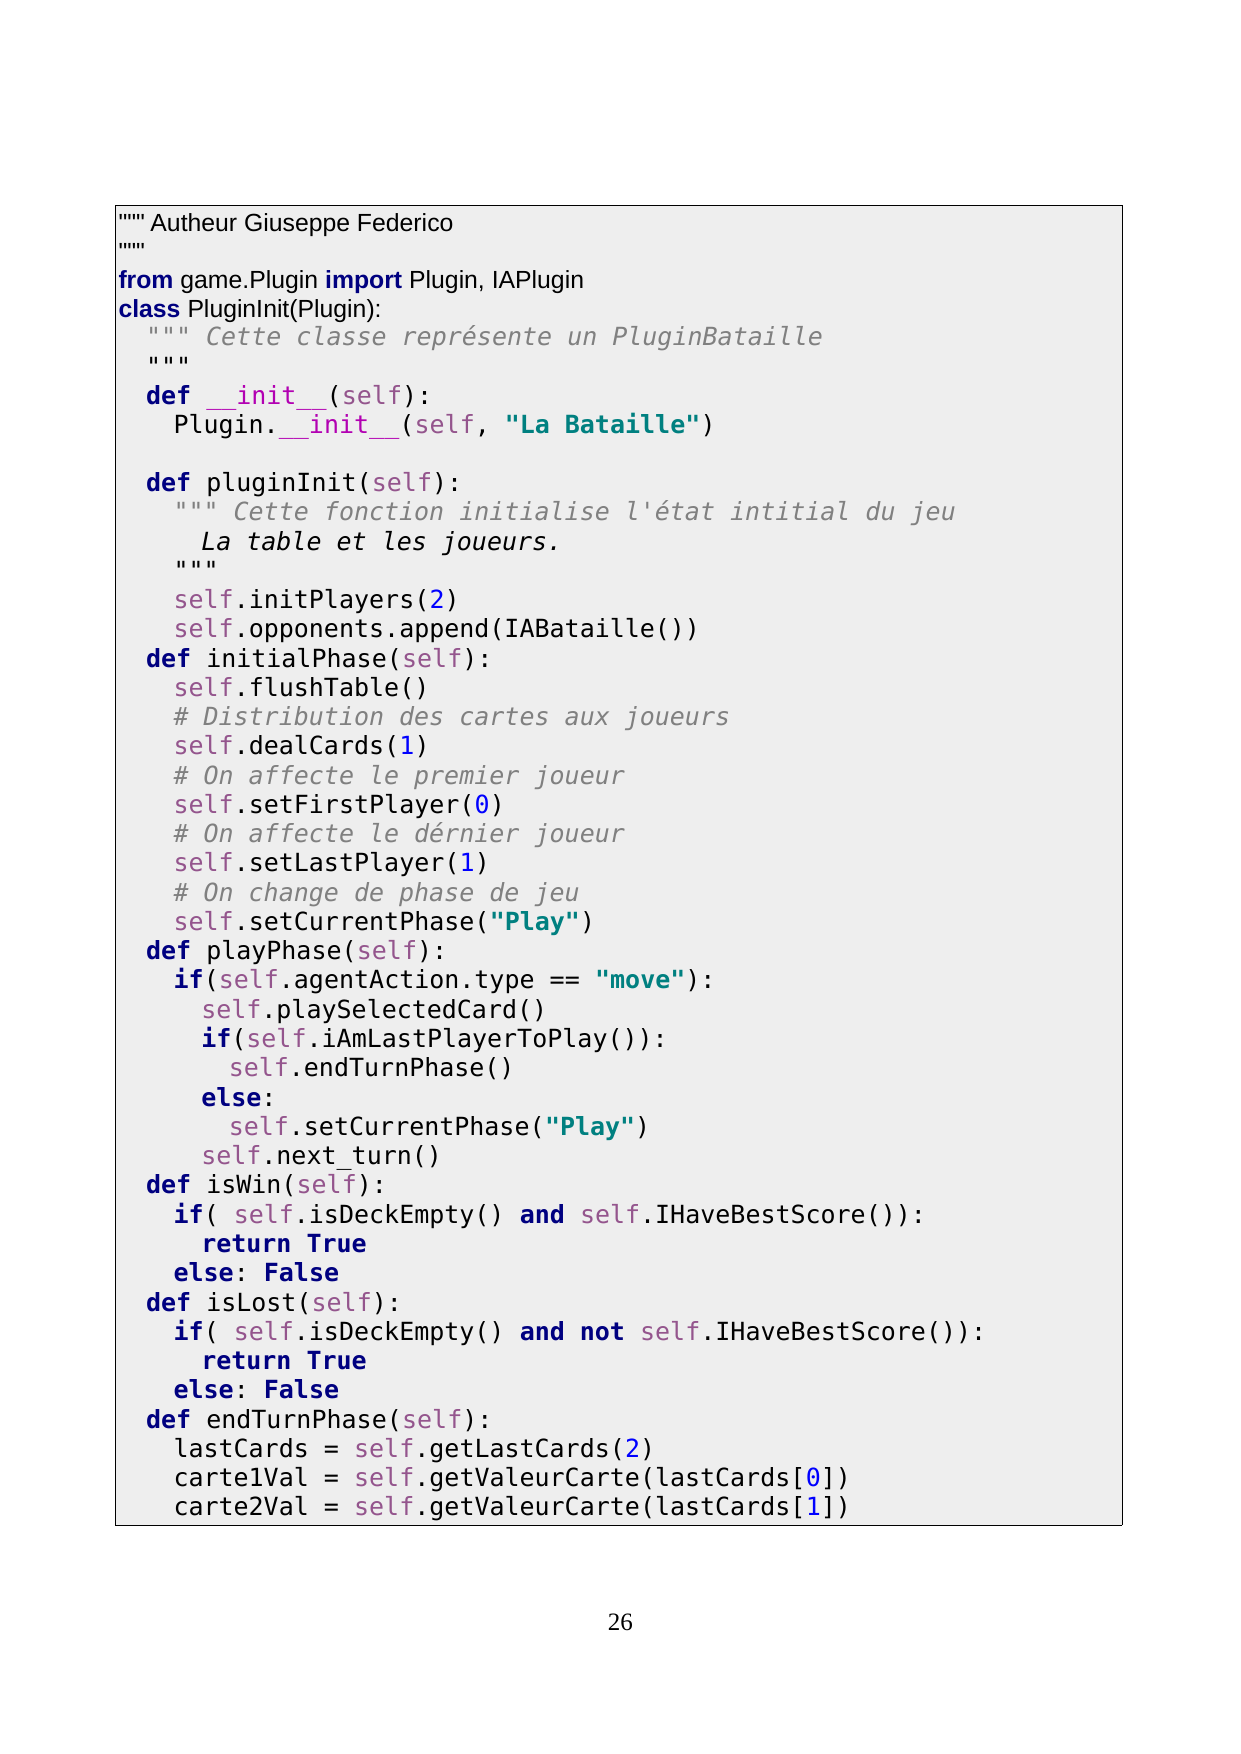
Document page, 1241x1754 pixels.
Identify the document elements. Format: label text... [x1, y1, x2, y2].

text """ Cette fonction initialise l'état intitial du jeu [116, 494, 1122, 523]
text else: False [116, 1372, 1122, 1402]
text def pluginInit(self): [116, 465, 1122, 494]
text """ [116, 348, 1122, 378]
text from game.Plugin import Plugin, IAPlugin [116, 262, 1122, 291]
text carte2Val = self.getValeurCarte(lastCards[1]) [116, 1489, 1122, 1525]
text self.setFirstPlayer(0) [116, 787, 1122, 816]
text self.initPlayers(2) [116, 582, 1122, 611]
text self.setLastPlayer(1) [116, 845, 1122, 875]
text if( self.isDeckEmpty() and not self.IHaveBestScore()): [116, 1314, 1122, 1343]
text Plugin.__init__(self, "La Bataille") [116, 407, 1122, 436]
text carte1Val = self.getValeurCarte(lastCards[0]) [116, 1460, 1122, 1489]
text self.setCurrentPhase("Play") [116, 904, 1122, 933]
text # Distribution des cartes aux joueurs [116, 699, 1122, 728]
text else: [116, 1079, 1122, 1109]
text self.playSelectedCard() [116, 992, 1122, 1021]
text return True [116, 1343, 1122, 1372]
text def initialPhase(self): [116, 641, 1122, 670]
text def isLost(self): [116, 1284, 1122, 1314]
text if(self.agentAction.type == "move"): [116, 962, 1122, 992]
text def endTurnPhase(self): [116, 1402, 1122, 1431]
text """ Autheur Giuseppe Federico [116, 206, 1122, 234]
text lastCards = self.getLastCards(2) [116, 1431, 1122, 1460]
text """ [116, 553, 1122, 582]
text self.opponents.append(IABataille()) [116, 611, 1122, 641]
text self.endTurnPhase() [116, 1050, 1122, 1079]
text def __init__(self): [116, 378, 1122, 407]
text self.setCurrentPhase("Play") [116, 1109, 1122, 1138]
text return True [116, 1226, 1122, 1255]
text # On change de phase de jeu [116, 875, 1122, 904]
text class PluginInit(Plugin): [116, 291, 1122, 319]
text def playPhase(self): [116, 933, 1122, 962]
text self.flushTable() [116, 670, 1122, 699]
text self.dealCards(1) [116, 728, 1122, 758]
text def isWin(self): [116, 1167, 1122, 1197]
text # On affecte le dérnier joueur [116, 816, 1122, 845]
text """ Cette classe représente un PluginBataille [116, 319, 1122, 348]
text else: False [116, 1255, 1122, 1284]
text if(self.iAmLastPlayerToPlay()): [116, 1021, 1122, 1050]
text self.next_turn() [116, 1138, 1122, 1167]
text La table et les joueurs. [116, 523, 1122, 553]
text if( self.isDeckEmpty() and self.IHaveBestScore()): [116, 1197, 1122, 1226]
text """ [116, 234, 1122, 262]
text # On affecte le premier joueur [116, 758, 1122, 787]
